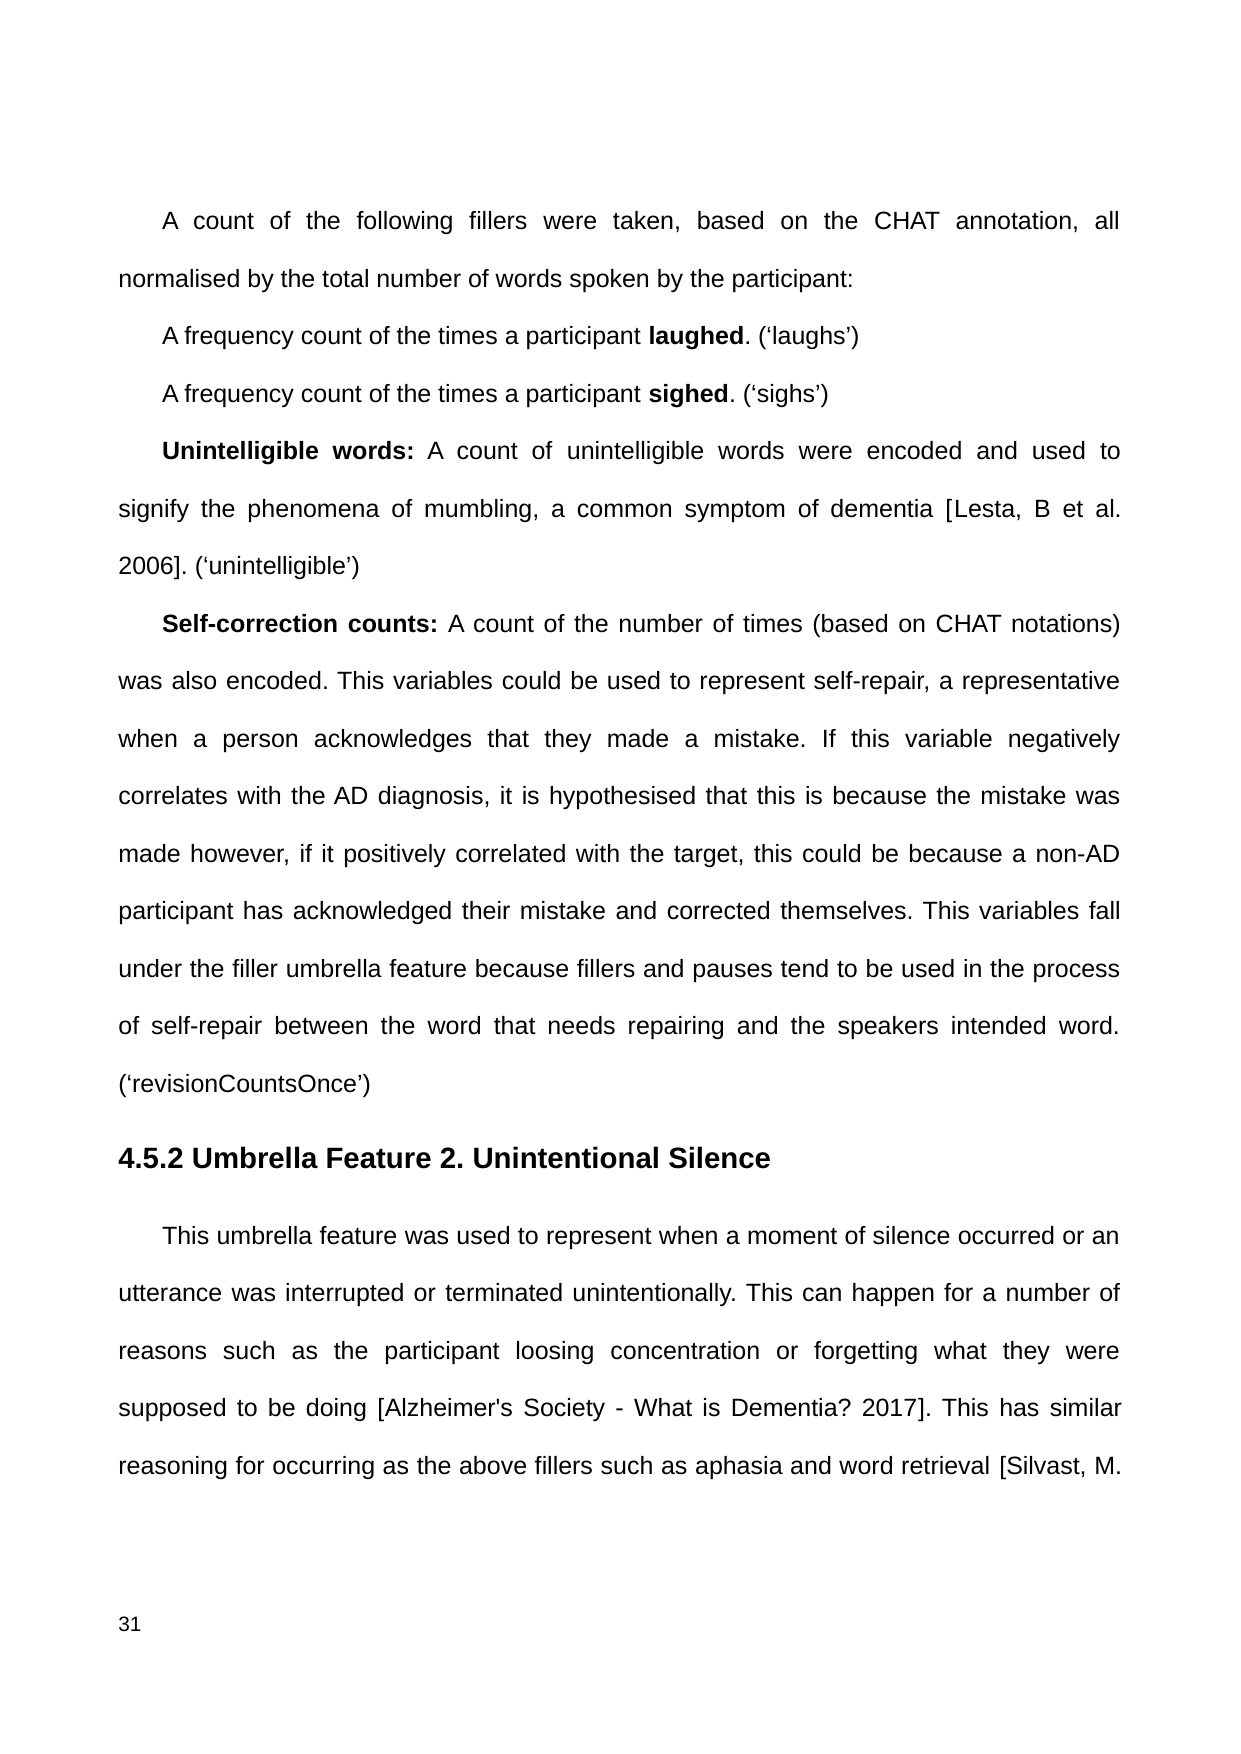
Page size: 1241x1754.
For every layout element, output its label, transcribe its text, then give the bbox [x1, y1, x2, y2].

text Unintelligible words: A count of unintelligible words were encoded and used to signify the phenomena of mumbling, a common symptom of dementia [Lesta, B et al. 2006]. (‘unintelligible’) [118, 436, 1122, 580]
text A count of the following fillers were taken, based on the CHAT annotation, all normalised by the total number of words spoken by the participant: [118, 206, 1122, 292]
text This umbrella feature was used to represent when a moment of silence occurred or an utterance was interrupted or terminated unintentionally. This can happen for a number of reasons such as the participant loosing concentration or forgetting what they were supposed to be doing [Alzheimer's Society - What is Dementia? 2017]. This has similar reasoning for occurring as the above fillers such as aphasia and word retrieval [Silvast, M. [118, 1221, 1122, 1479]
text A frequency count of the times a participant sighed. (‘sighs’) [118, 379, 1122, 407]
text A frequency count of the times a participant laughed. (‘laughs’) [118, 321, 1122, 350]
subtitle 4.5.2 Umbrella Feature 2. Unintentional Silence [118, 1141, 1122, 1174]
text Self-correction counts: A count of the number of times (based on CHAT notations) was also encoded. This variables could be used to represent self-repair, a representative when a person acknowledges that they made a mistake. If this variable negatively correlates with the AD diagnosis, it is hypothesised that this is because the mistake was made however, if it positively correlated with the target, this could be because a non-AD participant has acknowledged their mistake and corrected themselves. This variables fall under the filler umbrella feature because fillers and pauses tend to be used in the process of self-repair between the word that needs repairing and the speakers intended word. (‘revisionCountsOnce’) [118, 609, 1122, 1097]
